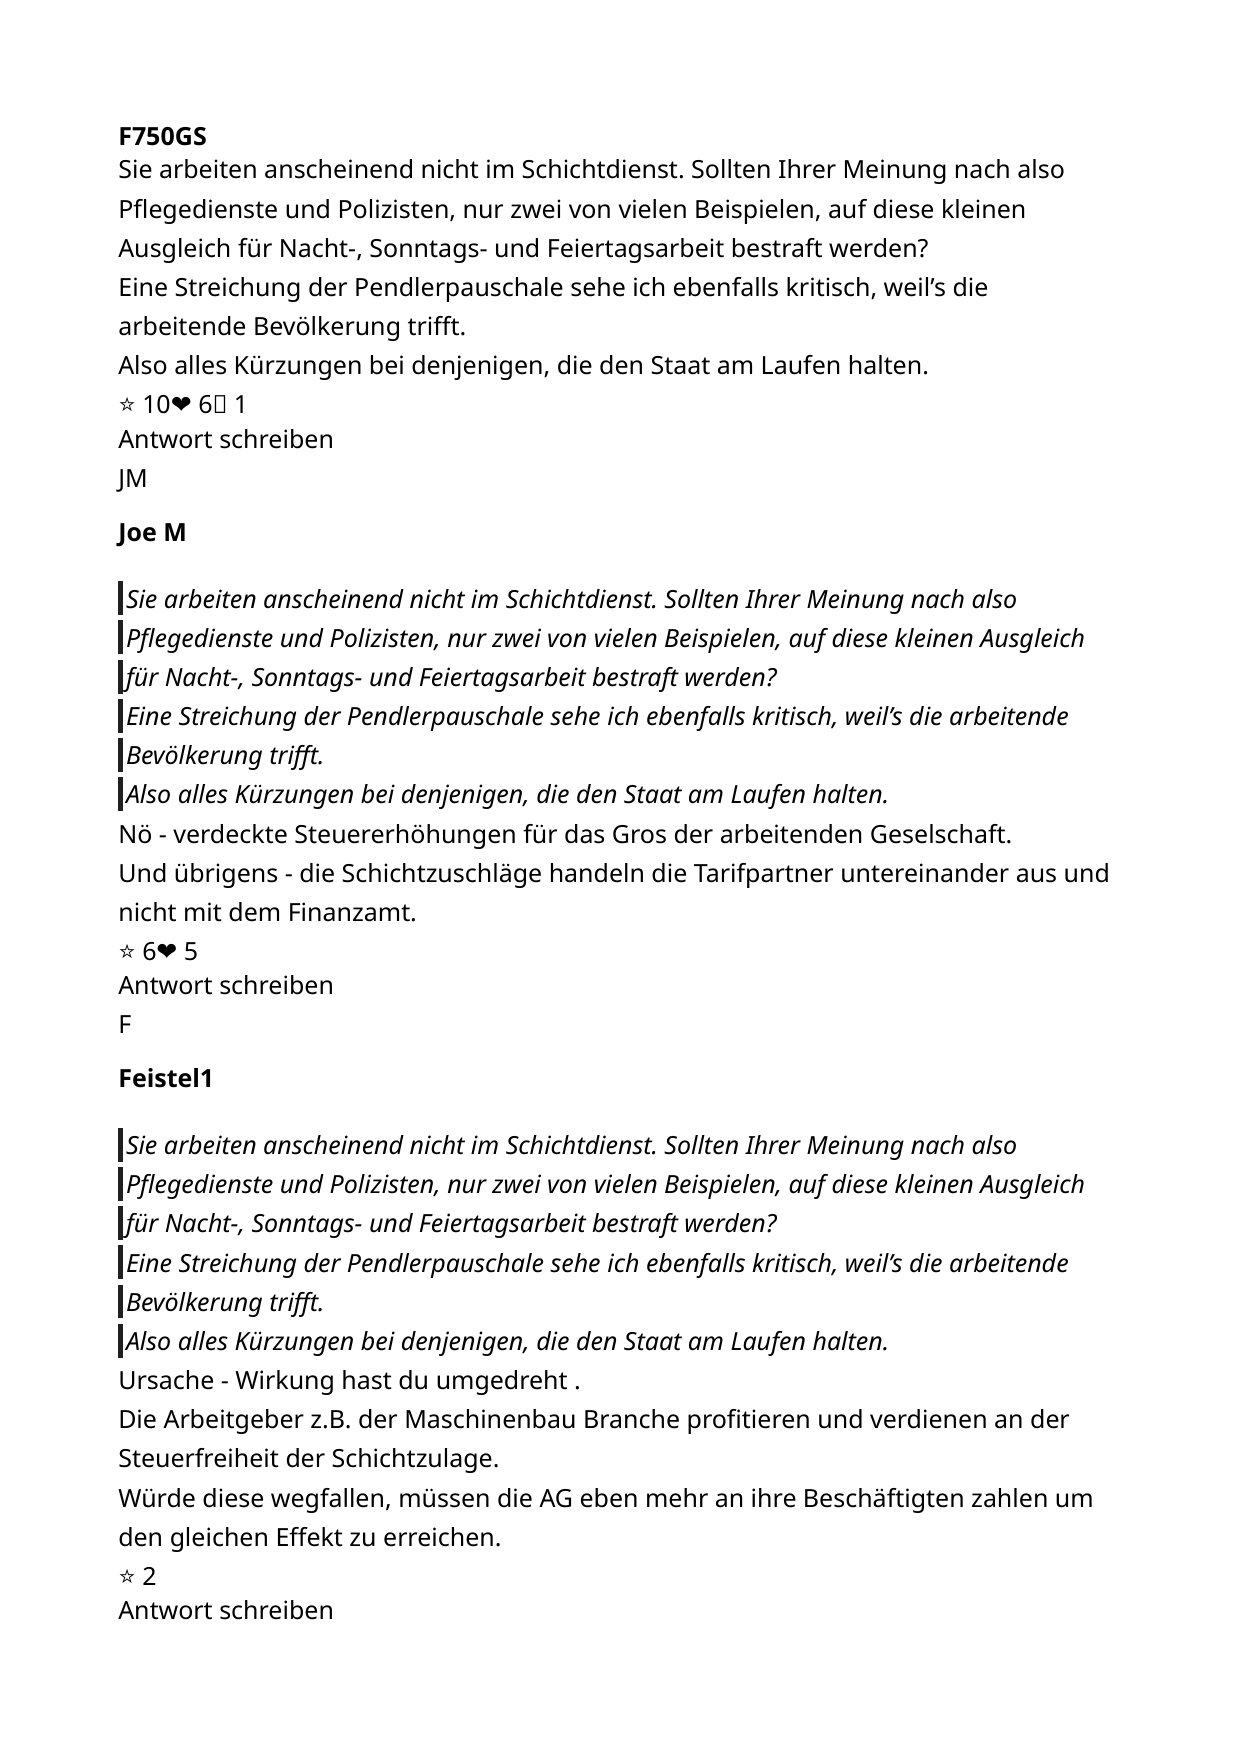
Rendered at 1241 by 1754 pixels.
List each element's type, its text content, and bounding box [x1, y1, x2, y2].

text Also alles Kürzungen bei denjenigen, die den Staat am Laufen halten. [123, 777, 1122, 811]
text Eine Streichung der Pendlerpauschale sehe ich ebenfalls kritisch, weil’s die arbeitende Bevölkerung trifft. [118, 699, 1122, 772]
subtitle Feistel1 [118, 1061, 1122, 1095]
text Antwort schreiben [118, 1593, 1122, 1627]
text F [118, 1007, 1122, 1041]
text Eine Streichung der Pendlerpauschale sehe ich ebenfalls kritisch, weil’s die arbeitende Bevölkerung trifft. [118, 1245, 1122, 1318]
text Sie arbeiten anscheinend nicht im Schichtdienst. Sollten Ihrer Meinung nach also Pflegedienste und Polizisten, nur zwei von vielen Beispielen, auf diese kleinen Ausgleich für Nacht-, Sonntags- und Feiertagsarbeit bestraft werden? [118, 581, 1122, 694]
text Also alles Kürzungen bei denjenigen, die den Staat am Laufen halten. [123, 1324, 1122, 1358]
text ⭐️ 6❤️ 5 [118, 934, 1122, 968]
text Und übrigens - die Schichtzuschläge handeln die Tarifpartner untereinander aus und nicht mit dem Finanzamt. [118, 855, 1122, 929]
text Also alles Kürzungen bei denjenigen, die den Staat am Laufen halten. [118, 348, 1122, 382]
text ⭐️ 10❤️ 6🙁 1 [118, 387, 1122, 421]
text Würde diese wegfallen, müssen die AG eben mehr an ihre Beschäftigten zahlen um den gleichen Effekt zu erreichen. [118, 1480, 1122, 1553]
text JM [118, 460, 1122, 494]
text Antwort schreiben [118, 421, 1122, 455]
text Sie arbeiten anscheinend nicht im Schichtdienst. Sollten Ihrer Meinung nach also Pflegedienste und Polizisten, nur zwei von vielen Beispielen, auf diese kleinen Ausgleich für Nacht-, Sonntags- und Feiertagsarbeit bestraft werden? [118, 152, 1122, 264]
text Ursache - Wirkung hast du umgedreht . [118, 1363, 1122, 1397]
text Antwort schreiben [118, 968, 1122, 1002]
text ⭐️ 2 [118, 1559, 1122, 1593]
subtitle F750GS [118, 118, 1122, 152]
text Die Arbeitgeber z.B. der Maschinenbau Branche profitieren und verdienen an der Steuerfreiheit der Schichtzulage. [118, 1402, 1122, 1475]
subtitle Joe M [118, 514, 1122, 548]
text Nö - verdeckte Steuererhöhungen für das Gros der arbeitenden Geselschaft. [118, 816, 1122, 850]
text Sie arbeiten anscheinend nicht im Schichtdienst. Sollten Ihrer Meinung nach also Pflegedienste und Polizisten, nur zwei von vielen Beispielen, auf diese kleinen Ausgleich für Nacht-, Sonntags- und Feiertagsarbeit bestraft werden? [118, 1128, 1122, 1240]
text Eine Streichung der Pendlerpauschale sehe ich ebenfalls kritisch, weil’s die arbeitende Bevölkerung trifft. [118, 270, 1122, 343]
